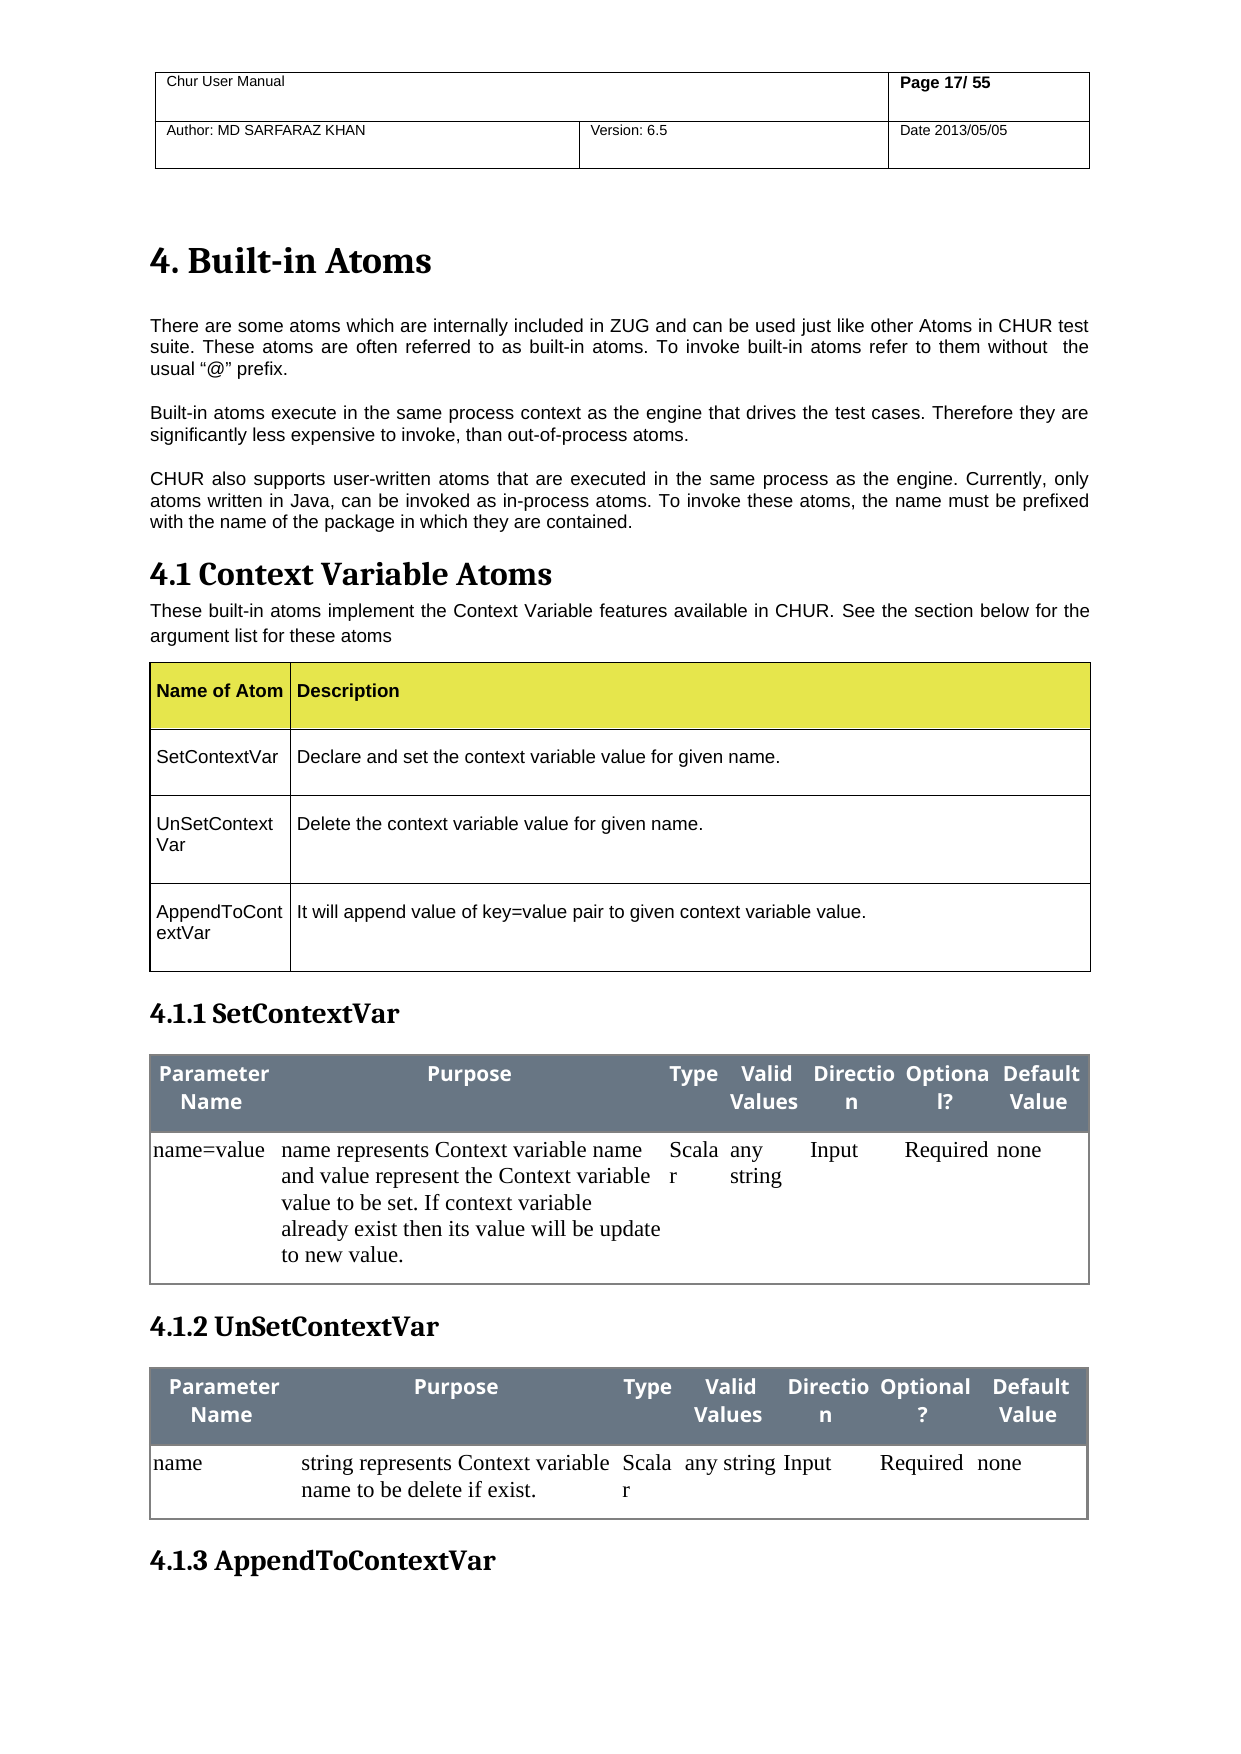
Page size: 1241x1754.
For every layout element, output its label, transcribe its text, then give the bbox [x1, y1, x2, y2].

table_cell AppendToContextVar [151, 884, 290, 971]
table_header Direction [780, 1369, 877, 1444]
table_header Default Value [994, 1056, 1088, 1131]
table_header Valid Values [727, 1056, 807, 1131]
table_header Optional? [877, 1369, 974, 1444]
table_header Type [666, 1056, 727, 1131]
table_cell Input [807, 1133, 901, 1283]
table_header Type [619, 1369, 682, 1444]
table_cell Scalar [619, 1446, 682, 1517]
table_cell string represents Context variable name to be delete if exist. [298, 1446, 619, 1517]
subtitle 4.1 Context Variable Atoms [150, 555, 1090, 594]
table_header Optional? [901, 1056, 994, 1131]
text CHUR also supports user-written atoms that are executed in the same process as the engine. Currently, only atoms written in Java, can be invoked as in-process atoms. To invoke these atoms, the name must be prefixed with the name of the package in which they are contained. [150, 468, 1090, 532]
table_cell Declare and set the context variable value for given name. [291, 730, 1090, 795]
table_header Parameter Name [151, 1056, 278, 1131]
table_header Valid Values [682, 1369, 780, 1444]
table_cell It will append value of key=value pair to given context variable value. [291, 884, 1090, 971]
text These built-in atoms implement the Context Variable features available in CHUR. See the section below for the argument list for these atoms [150, 600, 1090, 646]
table_cell name represents Context variable name and value represent the Context variable value to be set. If context variable already exist then its value will be update to new value. [278, 1133, 666, 1283]
table_cell name=value [151, 1133, 278, 1283]
table_cell Scalar [666, 1133, 727, 1283]
table_cell Input [780, 1446, 877, 1517]
table_cell any string [727, 1133, 807, 1283]
table_header Direction [807, 1056, 901, 1131]
table_header Name of Atom [151, 663, 290, 728]
table_header Default Value [974, 1369, 1086, 1444]
table_cell Delete the context variable value for given name. [291, 796, 1090, 883]
table_header Purpose [298, 1369, 619, 1444]
text There are some atoms which are internally included in ZUG and can be used just like other Atoms in CHUR test suite. These atoms are often referred to as built-in atoms. To invoke built-in atoms refer to them without the usual “@” prefix. [150, 314, 1090, 379]
table_cell SetContextVar [151, 730, 290, 795]
text Built-in atoms execute in the same process context as the engine that drives the test cases. Therefore they are significantly less expensive to invoke, than out-of-process atoms. [150, 402, 1090, 445]
table_cell name [151, 1446, 298, 1517]
subtitle 4.1.2 UnSetContextVar [150, 1310, 1090, 1344]
table_header Parameter Name [151, 1369, 298, 1444]
table_header Purpose [278, 1056, 666, 1131]
table_cell Required [901, 1133, 994, 1283]
table_cell none [994, 1133, 1088, 1283]
table_cell any string [682, 1446, 780, 1517]
table_cell UnSetContextVar [151, 796, 290, 883]
table_cell Required [877, 1446, 974, 1517]
table_cell none [974, 1446, 1086, 1517]
subtitle 4. Built-in Atoms [150, 240, 1090, 283]
subtitle 4.1.3 AppendToContextVar [150, 1544, 1090, 1578]
subtitle 4.1.1 SetContextVar [150, 997, 1090, 1030]
table_header Description [291, 663, 1090, 728]
